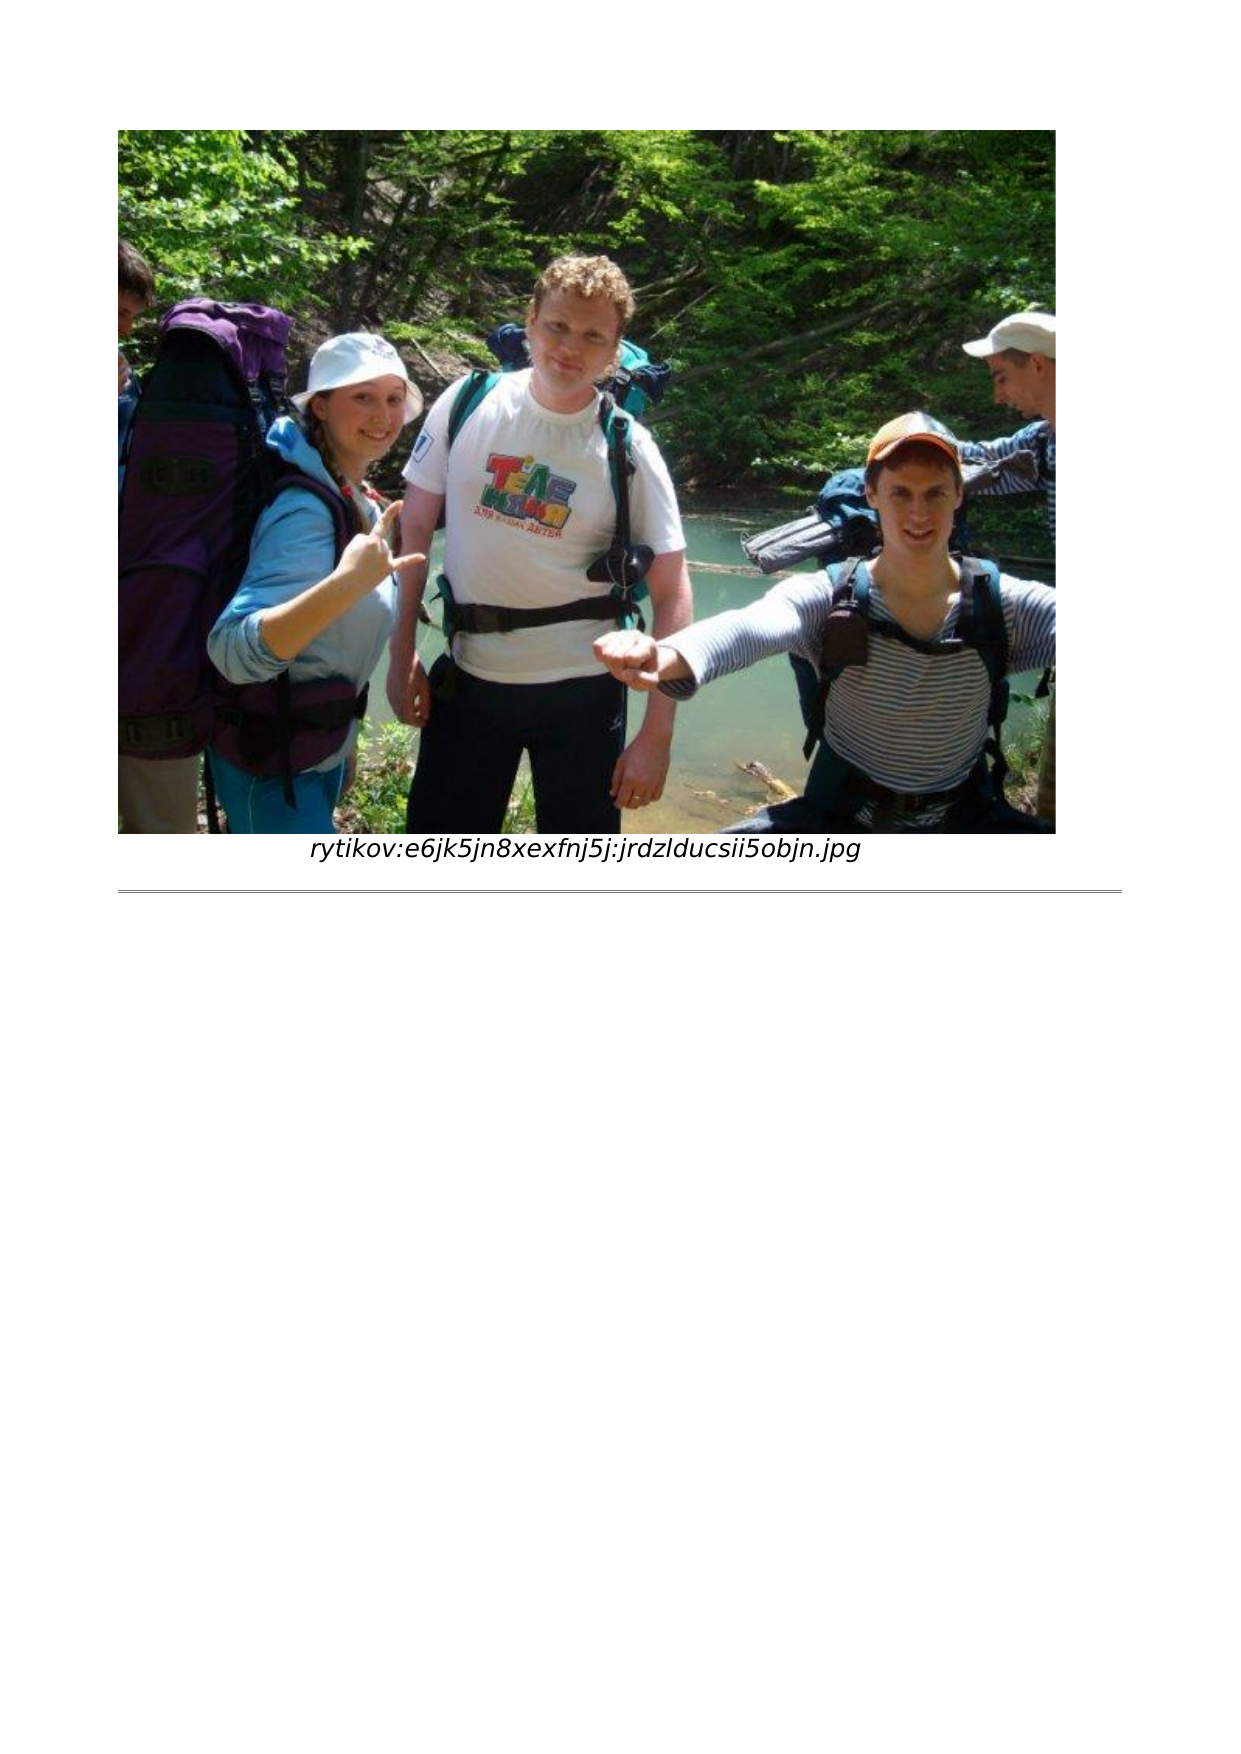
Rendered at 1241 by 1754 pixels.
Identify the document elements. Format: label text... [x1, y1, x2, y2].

picture [118, 130, 1056, 834]
picture [247, 795, 257, 834]
text rytikov:e6jk5jn8xexfnj5j:jrdzlducsii5objn.jpg [118, 834, 1056, 863]
